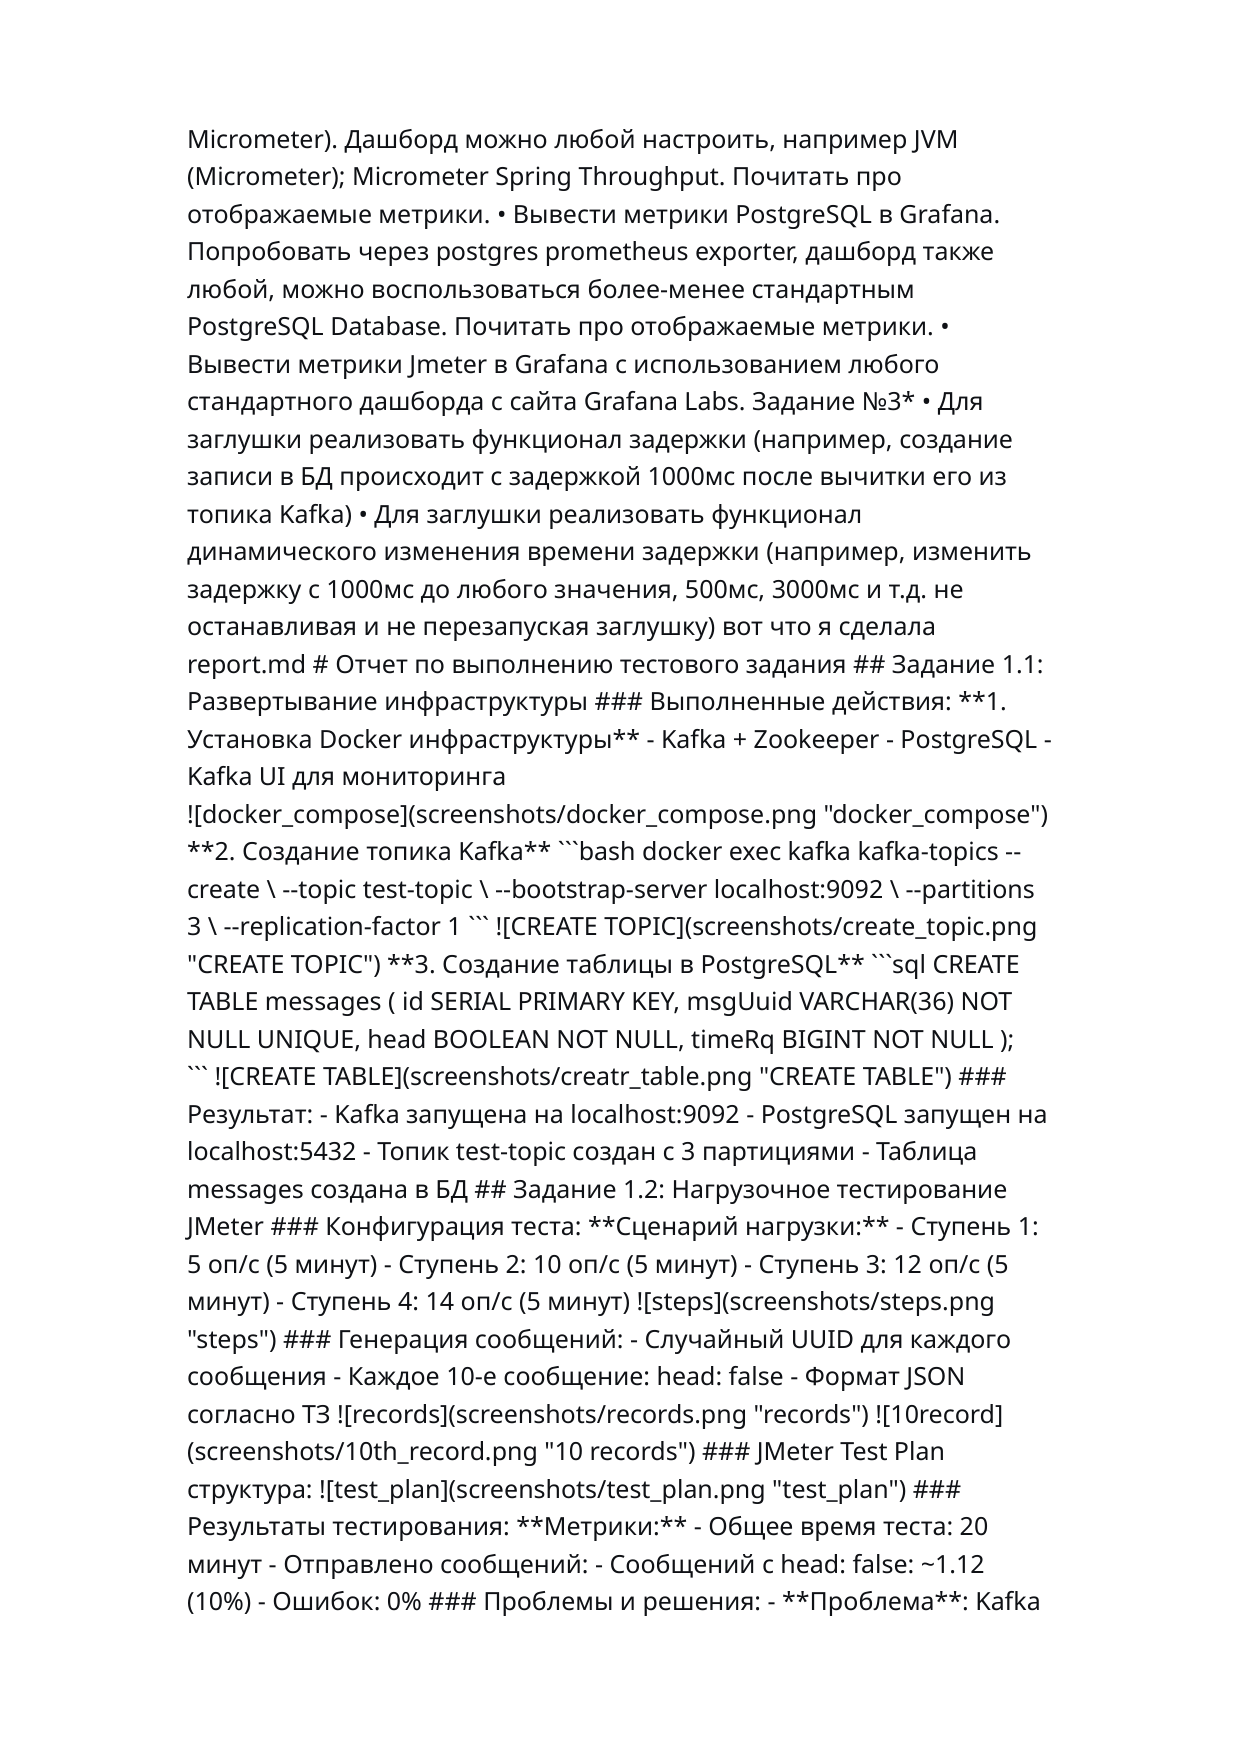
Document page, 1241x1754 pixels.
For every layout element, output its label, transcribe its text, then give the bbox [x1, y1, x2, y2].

text Micrometer). Дашборд можно любой настроить, например JVM (Micrometer); Micrometer Spring Throughput. Почитать про отображаемые метрики. • Вывести метрики PostgreSQL в Grafana. Попробовать через postgres prometheus exporter, дашборд также любой, можно воспользоваться более-менее стандартным PostgreSQL Database. Почитать про отображаемые метрики. • Вывести метрики Jmeter в Grafana с использованием любого стандартного дашборда с сайта Grafana Labs. Задание №3* • Для заглушки реализовать функционал задержки (например, создание записи в БД происходит с задержкой 1000мс после вычитки его из топика Kafka) • Для заглушки реализовать функционал динамического изменения времени задержки (например, изменить задержку с 1000мс до любого значения, 500мс, 3000мс и т.д. не останавливая и не перезапуская заглушку) вот что я сделала report.md # Отчет по выполнению тестового задания ## Задание 1.1: Развертывание инфраструктуры ### Выполненные действия: **1. Установка Docker инфраструктуры** - Kafka + Zookeeper - PostgreSQL - Kafka UI для мониторинга ![docker_compose](screenshots/docker_compose.png "docker_compose") **2. Создание топика Kafka** ```bash docker exec kafka kafka-topics --create \ --topic test-topic \ --bootstrap-server localhost:9092 \ --partitions 3 \ --replication-factor 1 ``` ![CREATE TOPIC](screenshots/create_topic.png "CREATE TOPIC") **3. Создание таблицы в PostgreSQL** ```sql CREATE TABLE messages ( id SERIAL PRIMARY KEY, msgUuid VARCHAR(36) NOT NULL UNIQUE, head BOOLEAN NOT NULL, timeRq BIGINT NOT NULL ); ``` ![CREATE TABLE](screenshots/creatr_table.png "CREATE TABLE") ### Результат: - Kafka запущена на localhost:9092 - PostgreSQL запущен на localhost:5432 - Топик test-topic создан с 3 партициями - Таблица messages создана в БД ## Задание 1.2: Нагрузочное тестирование JMeter ### Конфигурация теста: **Сценарий нагрузки:** - Ступень 1: 5 оп/с (5 минут) - Ступень 2: 10 оп/с (5 минут) - Ступень 3: 12 оп/с (5 минут) - Ступень 4: 14 оп/с (5 минут) ![steps](screenshots/steps.png "steps") ### Генерация сообщений: - Случайный UUID для каждого сообщения - Каждое 10-е сообщение: head: false - Формат JSON согласно ТЗ ![records](screenshots/records.png "records") ![10record](screenshots/10th_record.png "10 records") ### JMeter Test Plan структура: ![test_plan](screenshots/test_plan.png "test_plan") ### Результаты тестирования: **Метрики:** - Общее время теста: 20 минут - Отправлено сообщений: - Сообщений с head: false: ~1.12 (10%) - Ошибок: 0% ### Проблемы и решения: - **Проблема**: Kafka [187, 118, 1053, 1618]
